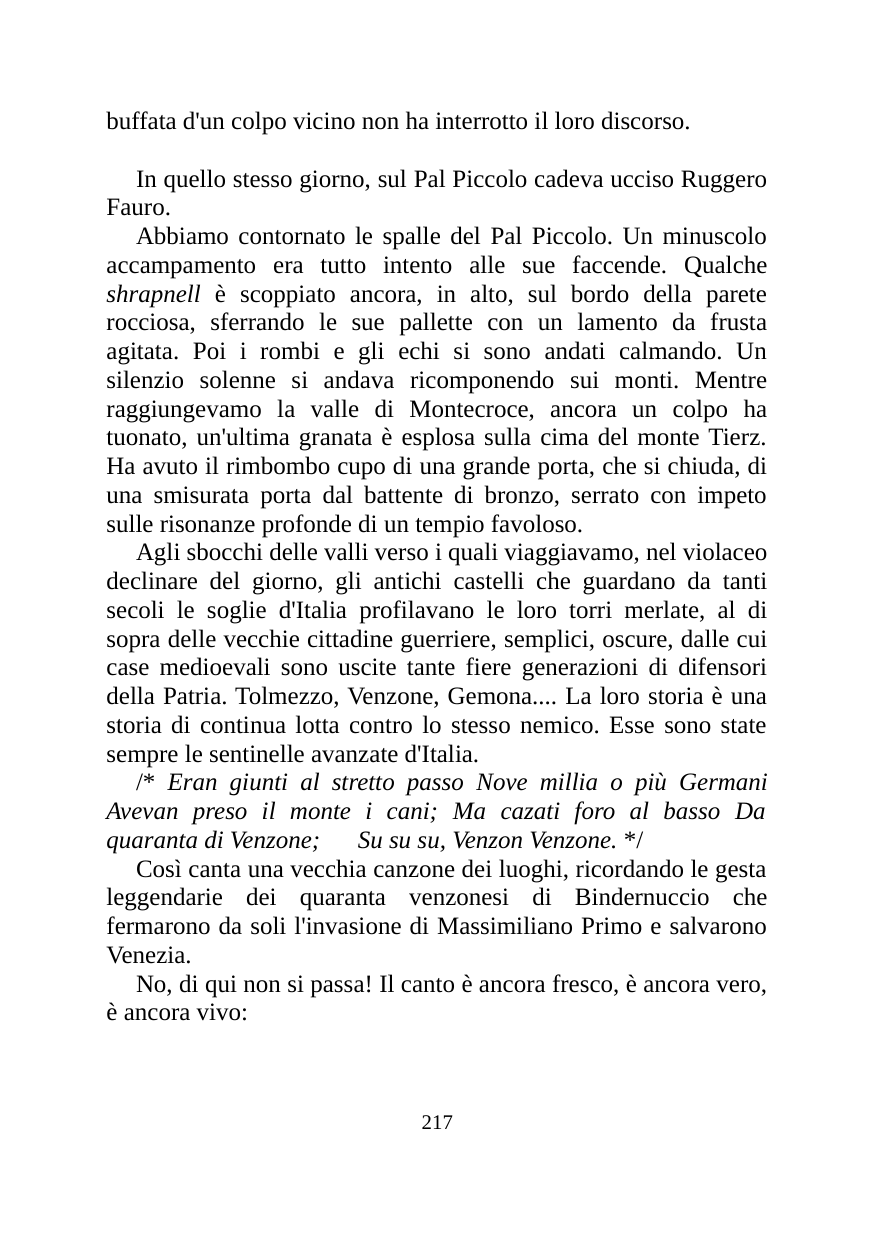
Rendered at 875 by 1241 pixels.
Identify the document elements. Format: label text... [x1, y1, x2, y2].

text In quello stesso giorno, sul Pal Piccolo cadeva ucciso Ruggero Fauro. [106, 164, 768, 221]
text Così canta una vecchia canzone dei luoghi, ricordando le gesta leggendarie dei quaranta venzonesi di Bindernuccio che fermarono da soli l'invasione di Massimiliano Primo e salvarono Venezia. [106, 854, 768, 969]
text Agli sbocchi delle valli verso i quali viaggiavamo, nel violaceo declinare del giorno, gli antichi castelli che guardano da tanti secoli le soglie d'Italia profilavano le loro torri merlate, al di sopra delle vecchie cittadine guerriere, semplici, oscure, dalle cui case medioevali sono uscite tante fiere generazioni di difensori della Patria. Tolmezzo, Venzone, Gemona.... La loro storia è una storia di continua lotta contro lo stesso nemico. Esse sono state sempre le sentinelle avanzate d'Italia. [106, 537, 768, 767]
text buffata d'un colpo vicino non ha interrotto il loro discorso. [106, 106, 768, 135]
text /* Eran giunti al stretto passo Nove millia o più Germani Avevan preso il monte i cani; Ma cazati foro al basso Da quaranta di Venzone; Su su su, Venzon Venzone. */ [106, 767, 768, 854]
text Abbiamo contornato le spalle del Pal Piccolo. Un minuscolo accampamento era tutto intento alle sue faccende. Qualche shrapnell è scoppiato ancora, in alto, sul bordo della parete rocciosa, sferrando le sue pallette con un lamento da frusta agitata. Poi i rombi e gli echi si sono andati calmando. Un silenzio solenne si andava ricomponendo sui monti. Mentre raggiungevamo la valle di Montecroce, ancora un colpo ha tuonato, un'ultima granata è esplosa sulla cima del monte Tierz. Ha avuto il rimbombo cupo di una grande porta, che si chiuda, di una smisurata porta dal battente di bronzo, serrato con impeto sulle risonanze profonde di un tempio favoloso. [106, 221, 768, 537]
text No, di qui non si passa! Il canto è ancora fresco, è ancora vero, è ancora vivo: [106, 969, 768, 1026]
